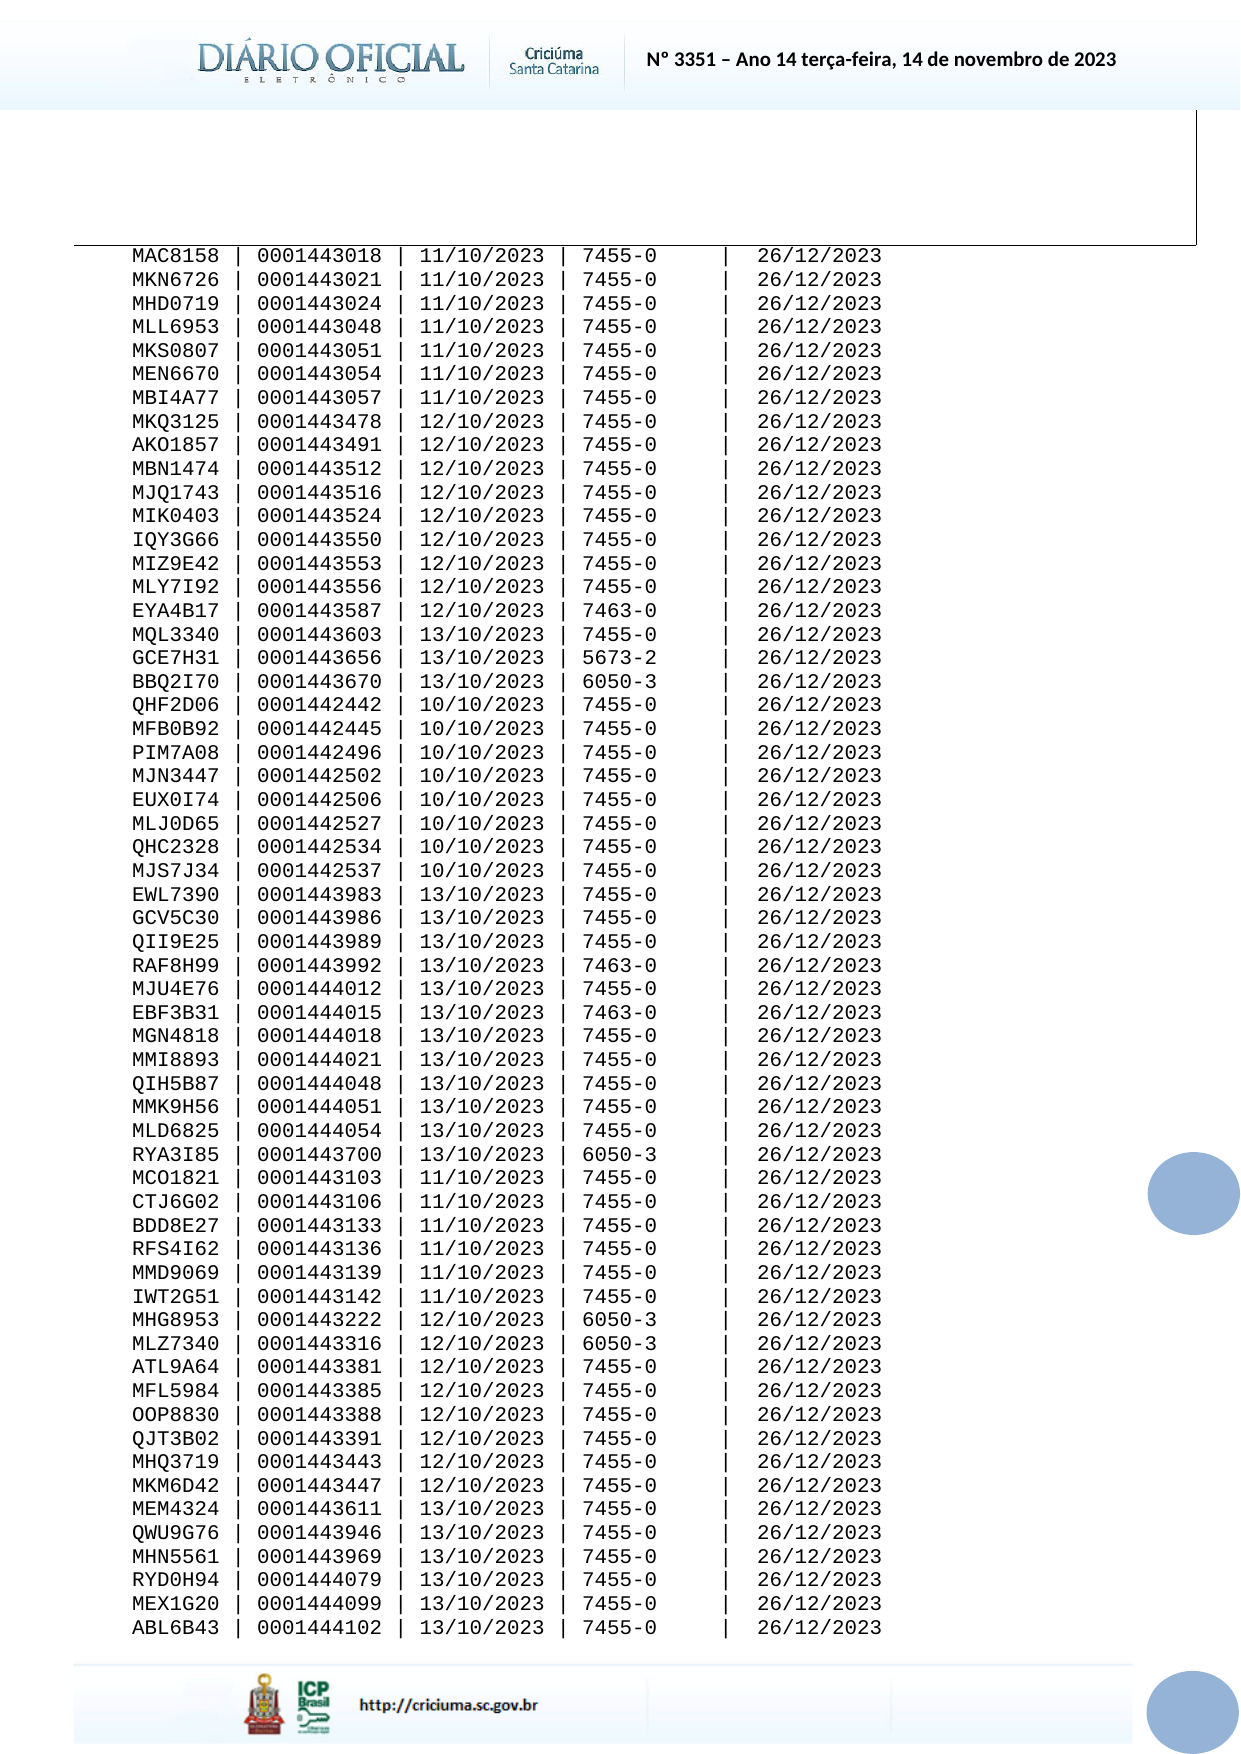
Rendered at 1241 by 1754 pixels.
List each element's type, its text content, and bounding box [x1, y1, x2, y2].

text PIM7A08 | 0001442496 | 10/10/2023 | 7455-0 | 26/12/2023 [44, 742, 1196, 765]
text MJQ1743 | 0001443516 | 12/10/2023 | 7455-0 | 26/12/2023 [44, 482, 1196, 505]
text MEN6670 | 0001443054 | 11/10/2023 | 7455-0 | 26/12/2023 [44, 363, 1196, 387]
text OOP8830 | 0001443388 | 12/10/2023 | 7455-0 | 26/12/2023 [44, 1404, 1196, 1427]
text MLL6953 | 0001443048 | 11/10/2023 | 7455-0 | 26/12/2023 [44, 316, 1196, 340]
text MIZ9E42 | 0001443553 | 12/10/2023 | 7455-0 | 26/12/2023 [44, 553, 1196, 576]
text QJT3B02 | 0001443391 | 12/10/2023 | 7455-0 | 26/12/2023 [44, 1427, 1196, 1451]
text MCO1821 | 0001443103 | 11/10/2023 | 7455-0 | 26/12/2023 [44, 1167, 1157, 1191]
text GCE7H31 | 0001443656 | 13/10/2023 | 5673-2 | 26/12/2023 [44, 647, 1196, 671]
text QHC2328 | 0001442534 | 10/10/2023 | 7455-0 | 26/12/2023 [44, 836, 1196, 860]
text MLY7I92 | 0001443556 | 12/10/2023 | 7455-0 | 26/12/2023 [44, 576, 1196, 600]
text CTJ6G02 | 0001443106 | 11/10/2023 | 7455-0 | 26/12/2023 [44, 1191, 1153, 1215]
text MEX1G20 | 0001444099 | 13/10/2023 | 7455-0 | 26/12/2023 [44, 1593, 1196, 1617]
text AKO1857 | 0001443491 | 12/10/2023 | 7455-0 | 26/12/2023 [44, 434, 1196, 458]
text MLD6825 | 0001444054 | 13/10/2023 | 7455-0 | 26/12/2023 [44, 1120, 1196, 1144]
text MHG8953 | 0001443222 | 12/10/2023 | 6050-3 | 26/12/2023 [44, 1309, 1196, 1333]
text MBN1474 | 0001443512 | 12/10/2023 | 7455-0 | 26/12/2023 [44, 458, 1196, 482]
text ATL9A64 | 0001443381 | 12/10/2023 | 7455-0 | 26/12/2023 [44, 1357, 1196, 1380]
text GCV5C30 | 0001443986 | 13/10/2023 | 7455-0 | 26/12/2023 [44, 907, 1196, 931]
text EBF3B31 | 0001444015 | 13/10/2023 | 7463-0 | 26/12/2023 [44, 1002, 1196, 1026]
text MHD0719 | 0001443024 | 11/10/2023 | 7455-0 | 26/12/2023 [44, 292, 1196, 316]
text MKM6D42 | 0001443447 | 12/10/2023 | 7455-0 | 26/12/2023 [44, 1475, 1196, 1498]
text MLZ7340 | 0001443316 | 12/10/2023 | 6050-3 | 26/12/2023 [44, 1333, 1196, 1357]
text MJS7J34 | 0001442537 | 10/10/2023 | 7455-0 | 26/12/2023 [44, 860, 1196, 884]
text EWL7390 | 0001443983 | 13/10/2023 | 7455-0 | 26/12/2023 [44, 884, 1196, 907]
text RAF8H99 | 0001443992 | 13/10/2023 | 7463-0 | 26/12/2023 [44, 954, 1196, 978]
text MKS0807 | 0001443051 | 11/10/2023 | 7455-0 | 26/12/2023 [44, 340, 1196, 363]
text MKN6726 | 0001443021 | 11/10/2023 | 7455-0 | 26/12/2023 [44, 269, 1196, 292]
text MEM4324 | 0001443611 | 13/10/2023 | 7455-0 | 26/12/2023 [44, 1498, 1196, 1522]
text RYD0H94 | 0001444079 | 13/10/2023 | 7455-0 | 26/12/2023 [44, 1569, 1196, 1593]
text MLJ0D65 | 0001442527 | 10/10/2023 | 7455-0 | 26/12/2023 [44, 813, 1196, 836]
text MJN3447 | 0001442502 | 10/10/2023 | 7455-0 | 26/12/2023 [44, 765, 1196, 789]
text BDD8E27 | 0001443133 | 11/10/2023 | 7455-0 | 26/12/2023 [44, 1215, 1196, 1238]
text QII9E25 | 0001443989 | 13/10/2023 | 7455-0 | 26/12/2023 [44, 931, 1196, 954]
text RYA3I85 | 0001443700 | 13/10/2023 | 6050-3 | 26/12/2023 [44, 1144, 1196, 1167]
text MJU4E76 | 0001444012 | 13/10/2023 | 7455-0 | 26/12/2023 [44, 978, 1196, 1002]
text EYA4B17 | 0001443587 | 12/10/2023 | 7463-0 | 26/12/2023 [44, 600, 1196, 623]
text MGN4818 | 0001444018 | 13/10/2023 | 7455-0 | 26/12/2023 [44, 1026, 1196, 1049]
text MMK9H56 | 0001444051 | 13/10/2023 | 7455-0 | 26/12/2023 [44, 1096, 1196, 1120]
text BBQ2I70 | 0001443670 | 13/10/2023 | 6050-3 | 26/12/2023 [44, 671, 1196, 694]
text QWU9G76 | 0001443946 | 13/10/2023 | 7455-0 | 26/12/2023 [44, 1522, 1196, 1546]
text MAC8158 | 0001443018 | 11/10/2023 | 7455-0 | 26/12/2023 [44, 245, 1196, 269]
text MMD9069 | 0001443139 | 11/10/2023 | 7455-0 | 26/12/2023 [44, 1262, 1196, 1286]
text MFB0B92 | 0001442445 | 10/10/2023 | 7455-0 | 26/12/2023 [44, 718, 1196, 742]
text IWT2G51 | 0001443142 | 11/10/2023 | 7455-0 | 26/12/2023 [44, 1286, 1196, 1309]
text MIK0403 | 0001443524 | 12/10/2023 | 7455-0 | 26/12/2023 [44, 505, 1196, 529]
text QHF2D06 | 0001442442 | 10/10/2023 | 7455-0 | 26/12/2023 [44, 694, 1196, 718]
text MMI8893 | 0001444021 | 13/10/2023 | 7455-0 | 26/12/2023 [44, 1049, 1196, 1073]
text MKQ3125 | 0001443478 | 12/10/2023 | 7455-0 | 26/12/2023 [44, 411, 1196, 434]
text MHQ3719 | 0001443443 | 12/10/2023 | 7455-0 | 26/12/2023 [44, 1451, 1196, 1475]
text ABL6B43 | 0001444102 | 13/10/2023 | 7455-0 | 26/12/2023 [44, 1617, 1196, 1640]
text MFL5984 | 0001443385 | 12/10/2023 | 7455-0 | 26/12/2023 [44, 1380, 1196, 1404]
text MHN5561 | 0001443969 | 13/10/2023 | 7455-0 | 26/12/2023 [44, 1546, 1196, 1569]
text IQY3G66 | 0001443550 | 12/10/2023 | 7455-0 | 26/12/2023 [44, 529, 1196, 553]
text MQL3340 | 0001443603 | 13/10/2023 | 7455-0 | 26/12/2023 [44, 623, 1196, 647]
text RFS4I62 | 0001443136 | 11/10/2023 | 7455-0 | 26/12/2023 [44, 1238, 1196, 1262]
text QIH5B87 | 0001444048 | 13/10/2023 | 7455-0 | 26/12/2023 [44, 1073, 1196, 1096]
text EUX0I74 | 0001442506 | 10/10/2023 | 7455-0 | 26/12/2023 [44, 789, 1196, 813]
text MBI4A77 | 0001443057 | 11/10/2023 | 7455-0 | 26/12/2023 [44, 387, 1196, 411]
